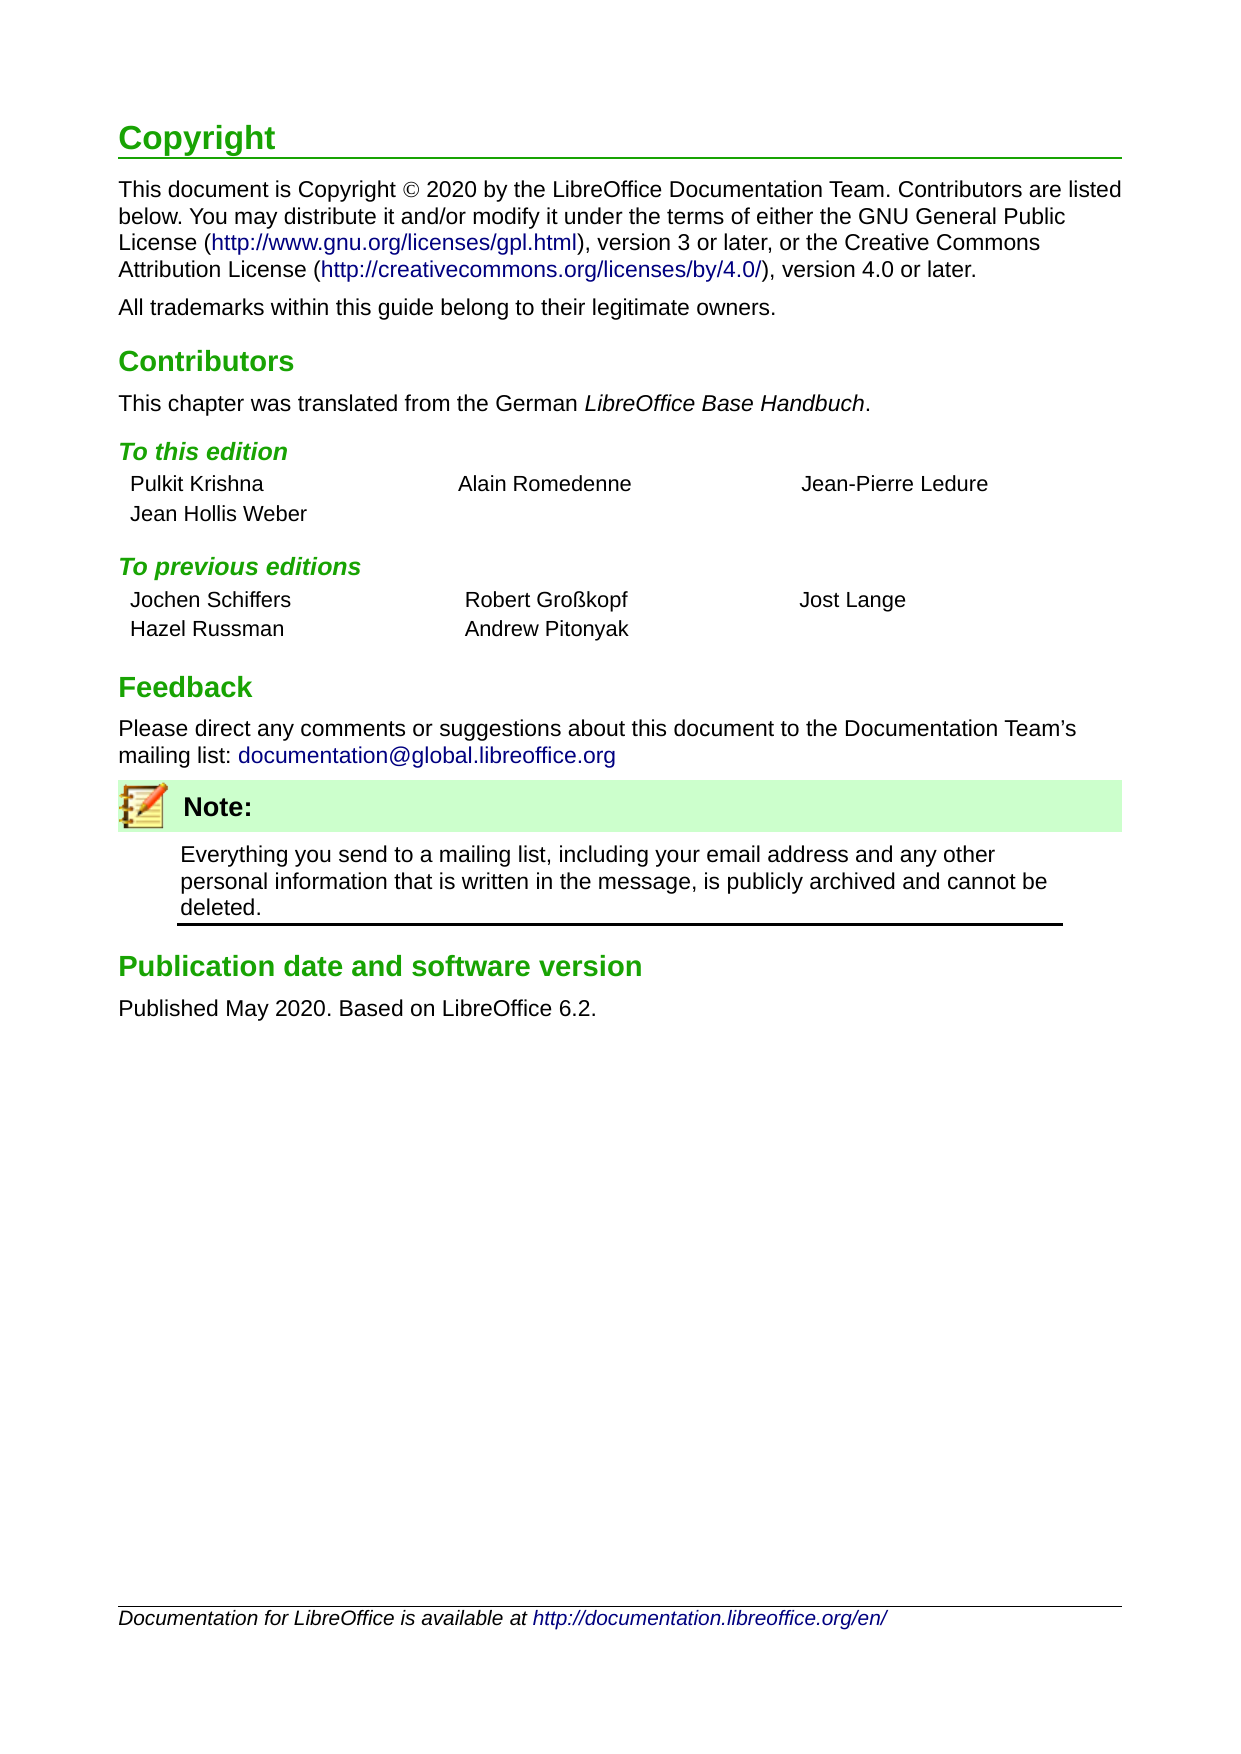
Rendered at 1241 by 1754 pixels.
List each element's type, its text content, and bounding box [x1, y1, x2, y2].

table_header Jost Lange [788, 586, 1122, 616]
text This chapter was translated from the German LibreOffice Base Handbuch. [118, 390, 1122, 416]
text Everything you send to a mailing list, including your email address and any other personal information that is written in the message, is publicly archived and cannot be deleted. [177, 838, 1063, 923]
table_cell [458, 501, 789, 531]
text Please direct any comments or suggestions about this document to the Documentation Team’s mailing list: documentation@global.libreoffice.org [118, 715, 1122, 768]
subtitle Publication date and software version [118, 949, 1122, 983]
table_header Jochen Schiffers [118, 586, 453, 616]
subtitle Copyright [118, 118, 1122, 157]
text Published May 2020. Based on LibreOffice 6.2. [118, 994, 1122, 1021]
table_cell Andrew Pitonyak [453, 616, 787, 646]
table_cell [789, 501, 1122, 531]
table_cell Jean Hollis Weber [118, 501, 458, 531]
table_header Pulkit Krishna [118, 471, 458, 501]
table_cell [788, 616, 1122, 646]
text This document is Copyright © 2020 by the LibreOffice Documentation Team. Contributors are listed below. You may distribute it and/or modify it under the terms of either the GNU General Public License (http://www.gnu.org/licenses/gpl.html), version 3 or later, or the Creative Commons Attribution License (http://creativecommons.org/licenses/by/4.0/), version 4.0 or later. [118, 176, 1122, 282]
subtitle To previous editions [118, 552, 1122, 581]
subtitle Feedback [118, 670, 1122, 703]
picture [119, 781, 170, 832]
subtitle Note: [118, 788, 1122, 828]
table_header Robert Großkopf [453, 586, 787, 616]
subtitle Contributors [118, 344, 1122, 378]
table_cell Hazel Russman [118, 616, 453, 646]
table_header Jean-Pierre Ledure [789, 471, 1122, 501]
subtitle To this edition [118, 437, 1122, 465]
text All trademarks within this guide belong to their legitimate owners. [118, 294, 1122, 321]
table_header Alain Romedenne [458, 471, 789, 501]
